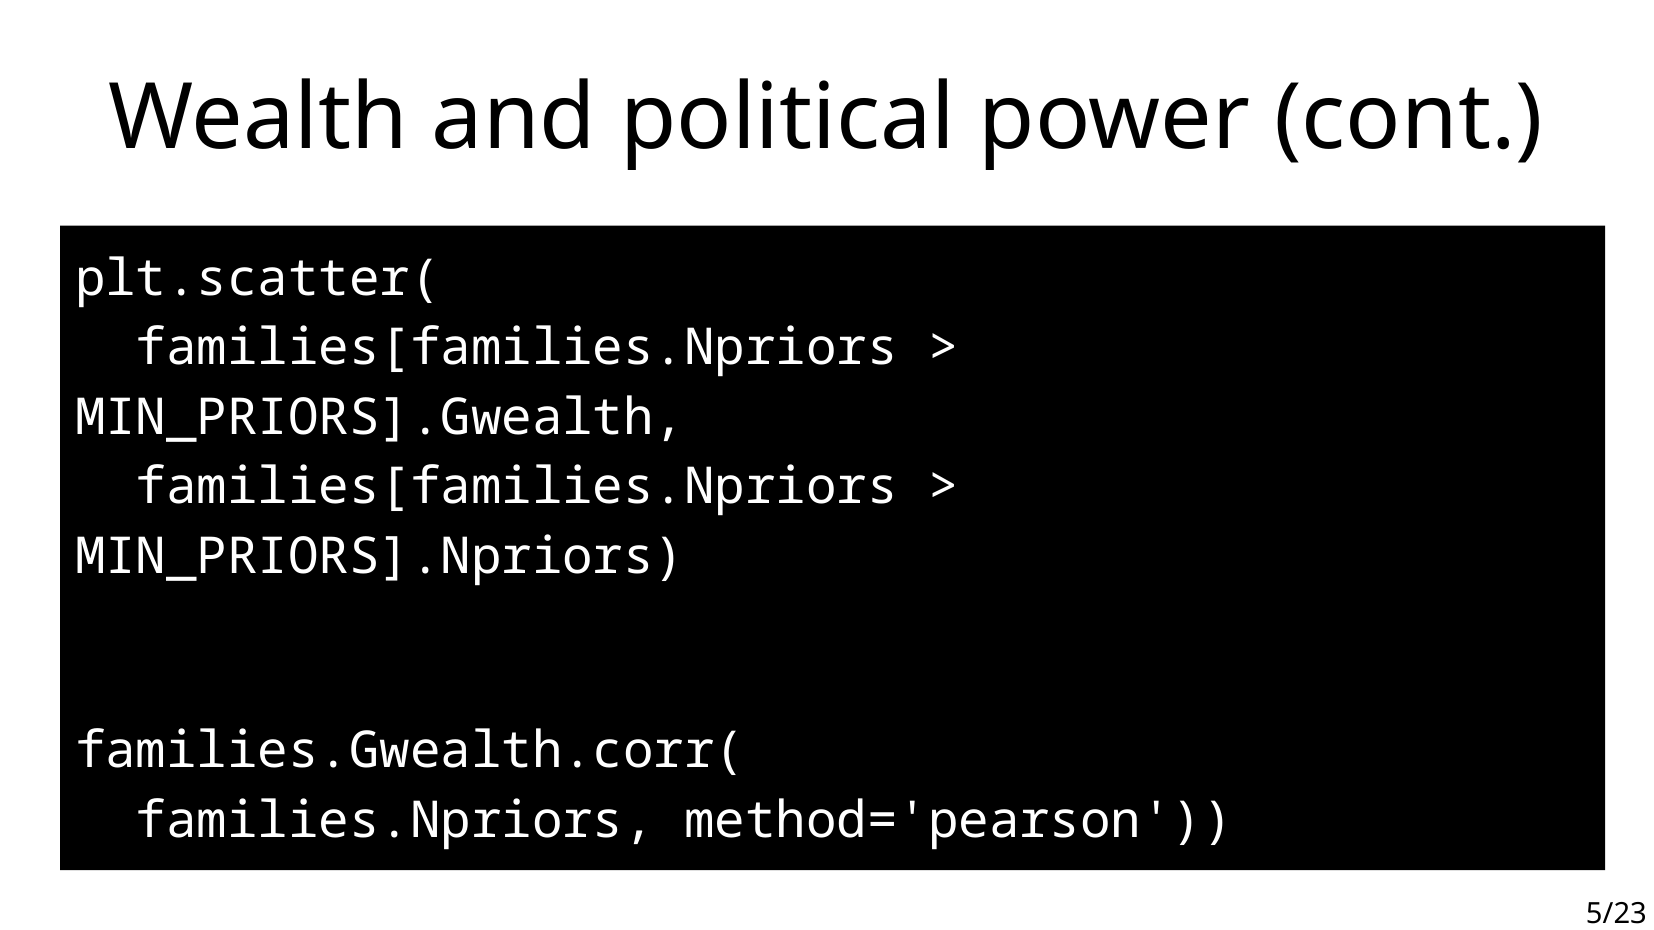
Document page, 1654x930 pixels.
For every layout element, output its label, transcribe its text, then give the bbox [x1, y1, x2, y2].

list plt.scatter( families[families.Npriors > MIN_PRIORS].Gwealth, families[families.Npriors > MIN_PRIORS].Npriors) families.Gwealth.corr( families.Npriors, method='pearson')) [60, 225, 1606, 871]
title Wealth and political power (cont.) [82, 1, 1571, 225]
